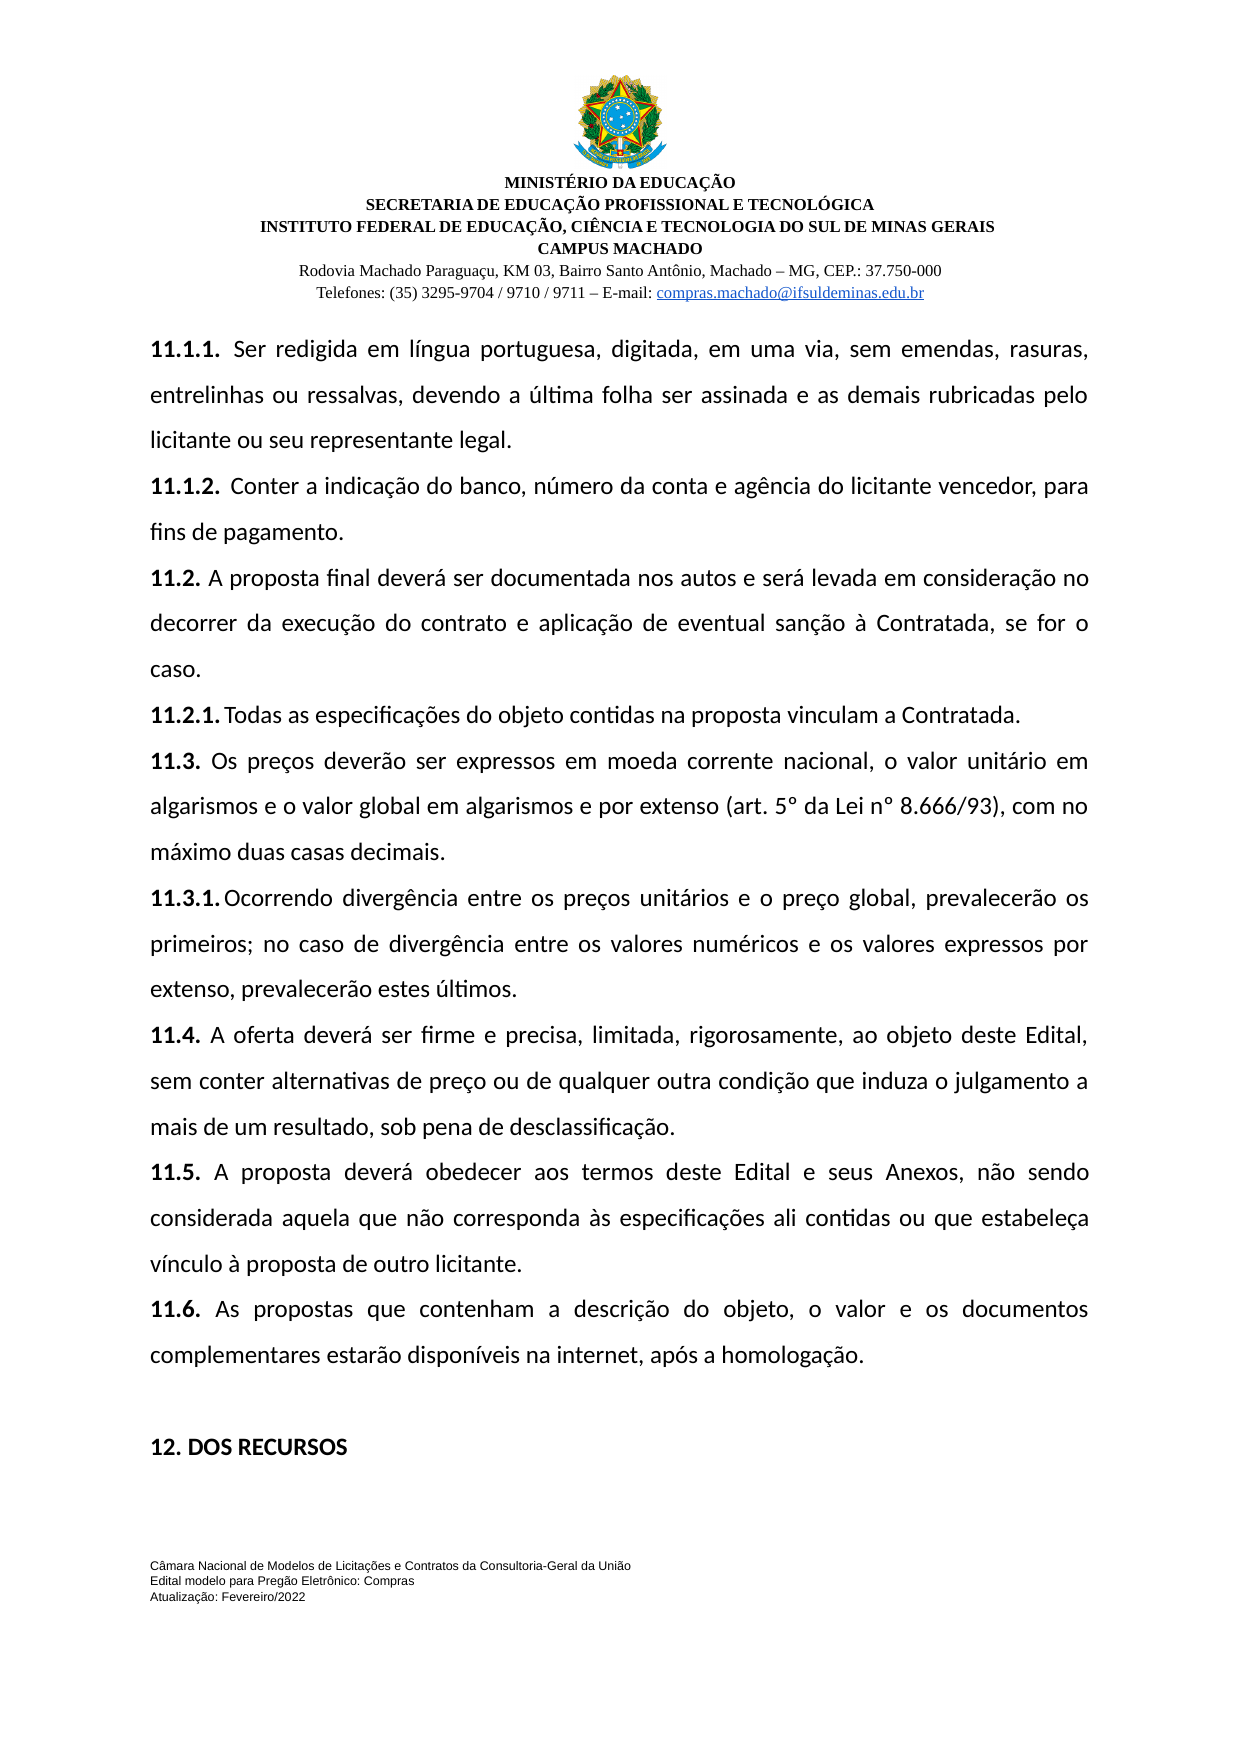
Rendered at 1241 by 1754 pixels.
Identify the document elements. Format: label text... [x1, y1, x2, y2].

text 11.4. A oferta deverá ser firme e precisa, limitada, rigorosamente, ao objeto deste Edital, sem conter alternativas de preço ou de qualquer outra condição que induza o julgamento a mais de um resultado, sob pena de desclassificação. [150, 1019, 1090, 1141]
picture [573, 75, 667, 169]
text 11.3.1. Ocorrendo divergência entre os preços unitários e o preço global, prevalecerão os primeiros; no caso de divergência entre os valores numéricos e os valores expressos por extenso, prevalecerão estes últimos. [150, 882, 1090, 1004]
picture [613, 164, 628, 169]
text 11.6. As propostas que contenham a descrição do objeto, o valor e os documentos complementares estarão disponíveis na internet, após a homologação. [150, 1293, 1090, 1370]
text 11.2.1. Todas as especificações do objeto contidas na proposta vinculam a Contratada. [150, 699, 1090, 729]
text 11.1.2. Conter a indicação do banco, número da conta e agência do licitante vencedor, para fins de pagamento. [150, 470, 1090, 547]
text 11.5. A proposta deverá obedecer aos termos deste Edital e seus Anexos, não sendo considerada aquela que não corresponda às especificações ali contidas ou que estabeleça vínculo à proposta de outro licitante. [150, 1156, 1090, 1278]
text 11.2. A proposta final deverá ser documentada nos autos e será levada em consideração no decorrer da execução do contrato e aplicação de eventual sanção à Contratada, se for o caso. [150, 562, 1090, 684]
picture [639, 150, 650, 156]
text 11.3. Os preços deverão ser expressos em moeda corrente nacional, o valor unitário em algarismos e o valor global em algarismos e por extenso (art. 5º da Lei nº 8.666/93), com no máximo duas casas decimais. [150, 745, 1090, 867]
text 11.1.1. Ser redigida em língua portuguesa, digitada, em uma via, sem emendas, rasuras, entrelinhas ou ressalvas, devendo a última folha ser assinada e as demais rubricadas pelo licitante ou seu representante legal. [150, 333, 1090, 455]
text 12. DOS RECURSOS [150, 1431, 1090, 1461]
